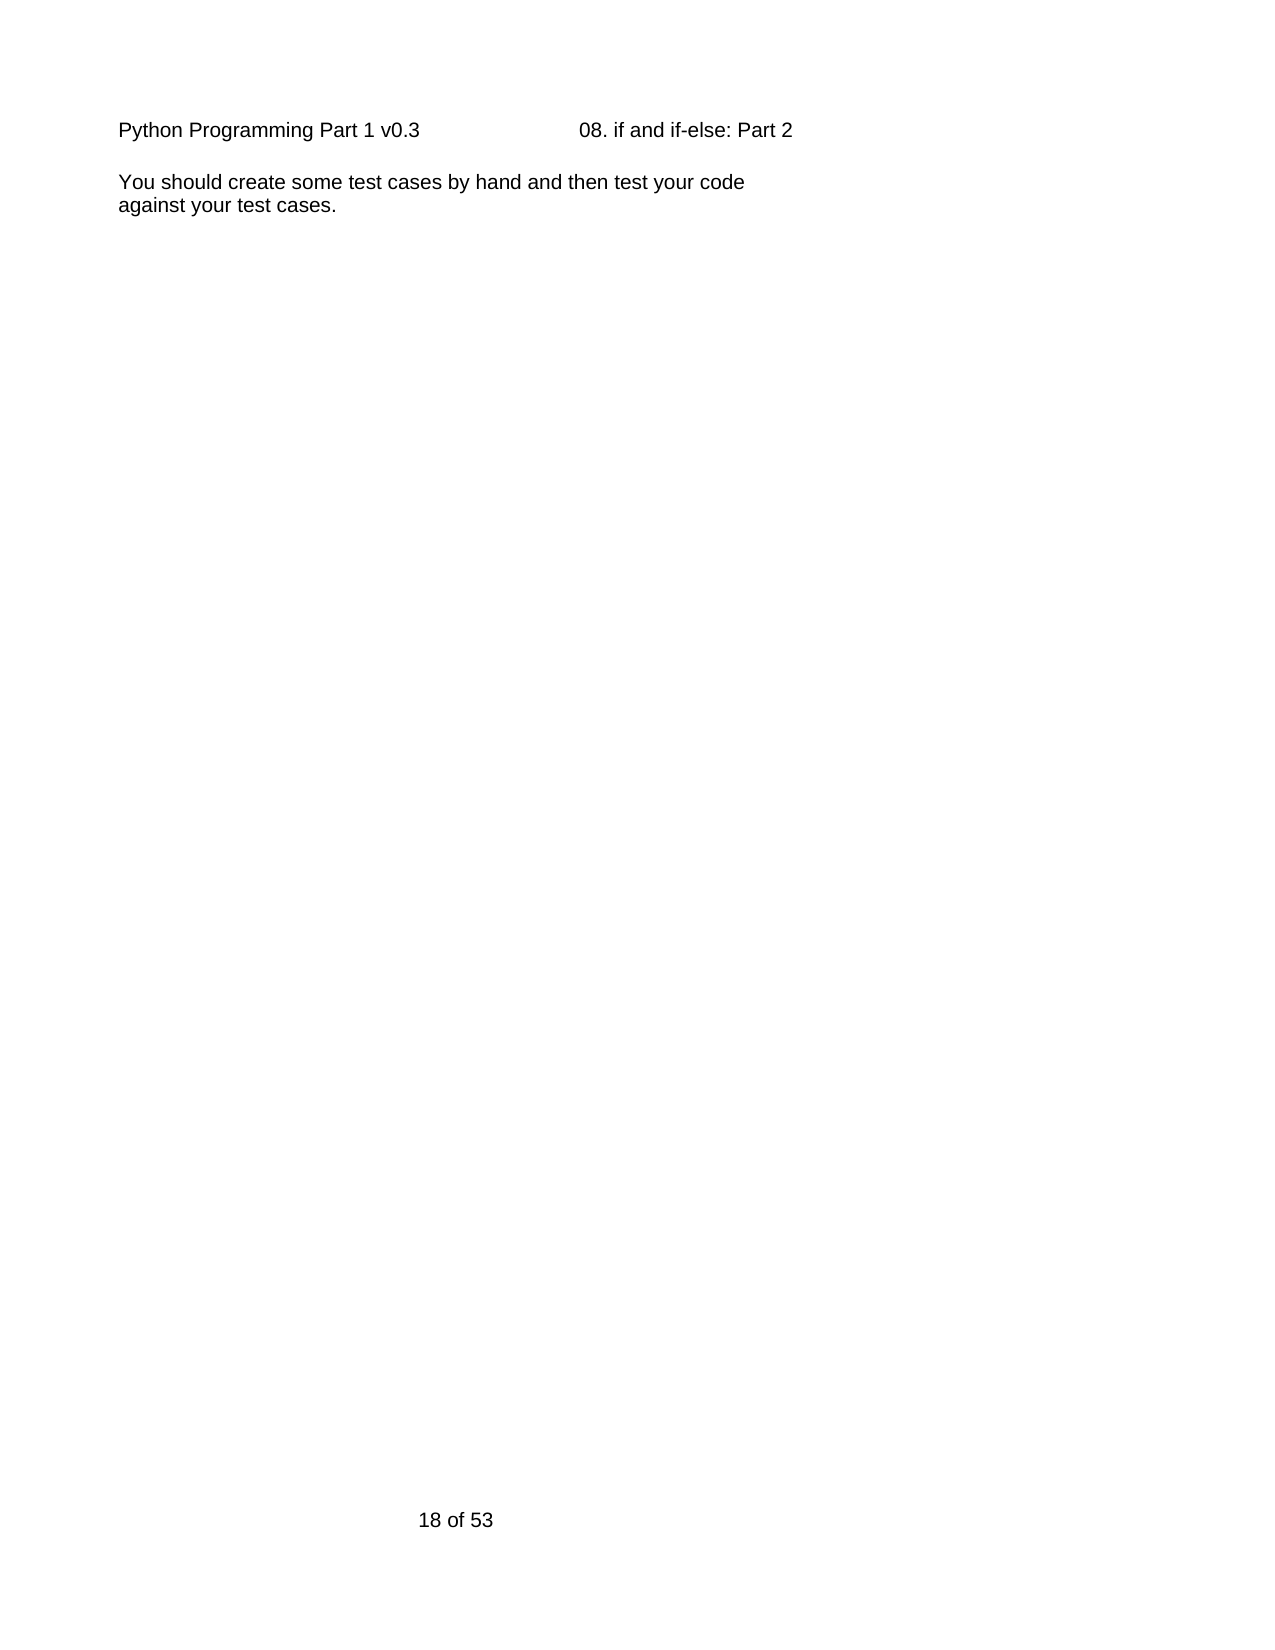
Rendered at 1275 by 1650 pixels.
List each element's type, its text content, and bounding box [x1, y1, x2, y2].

text You should create some test cases by hand and then test your code against your test cases. [118, 171, 793, 217]
